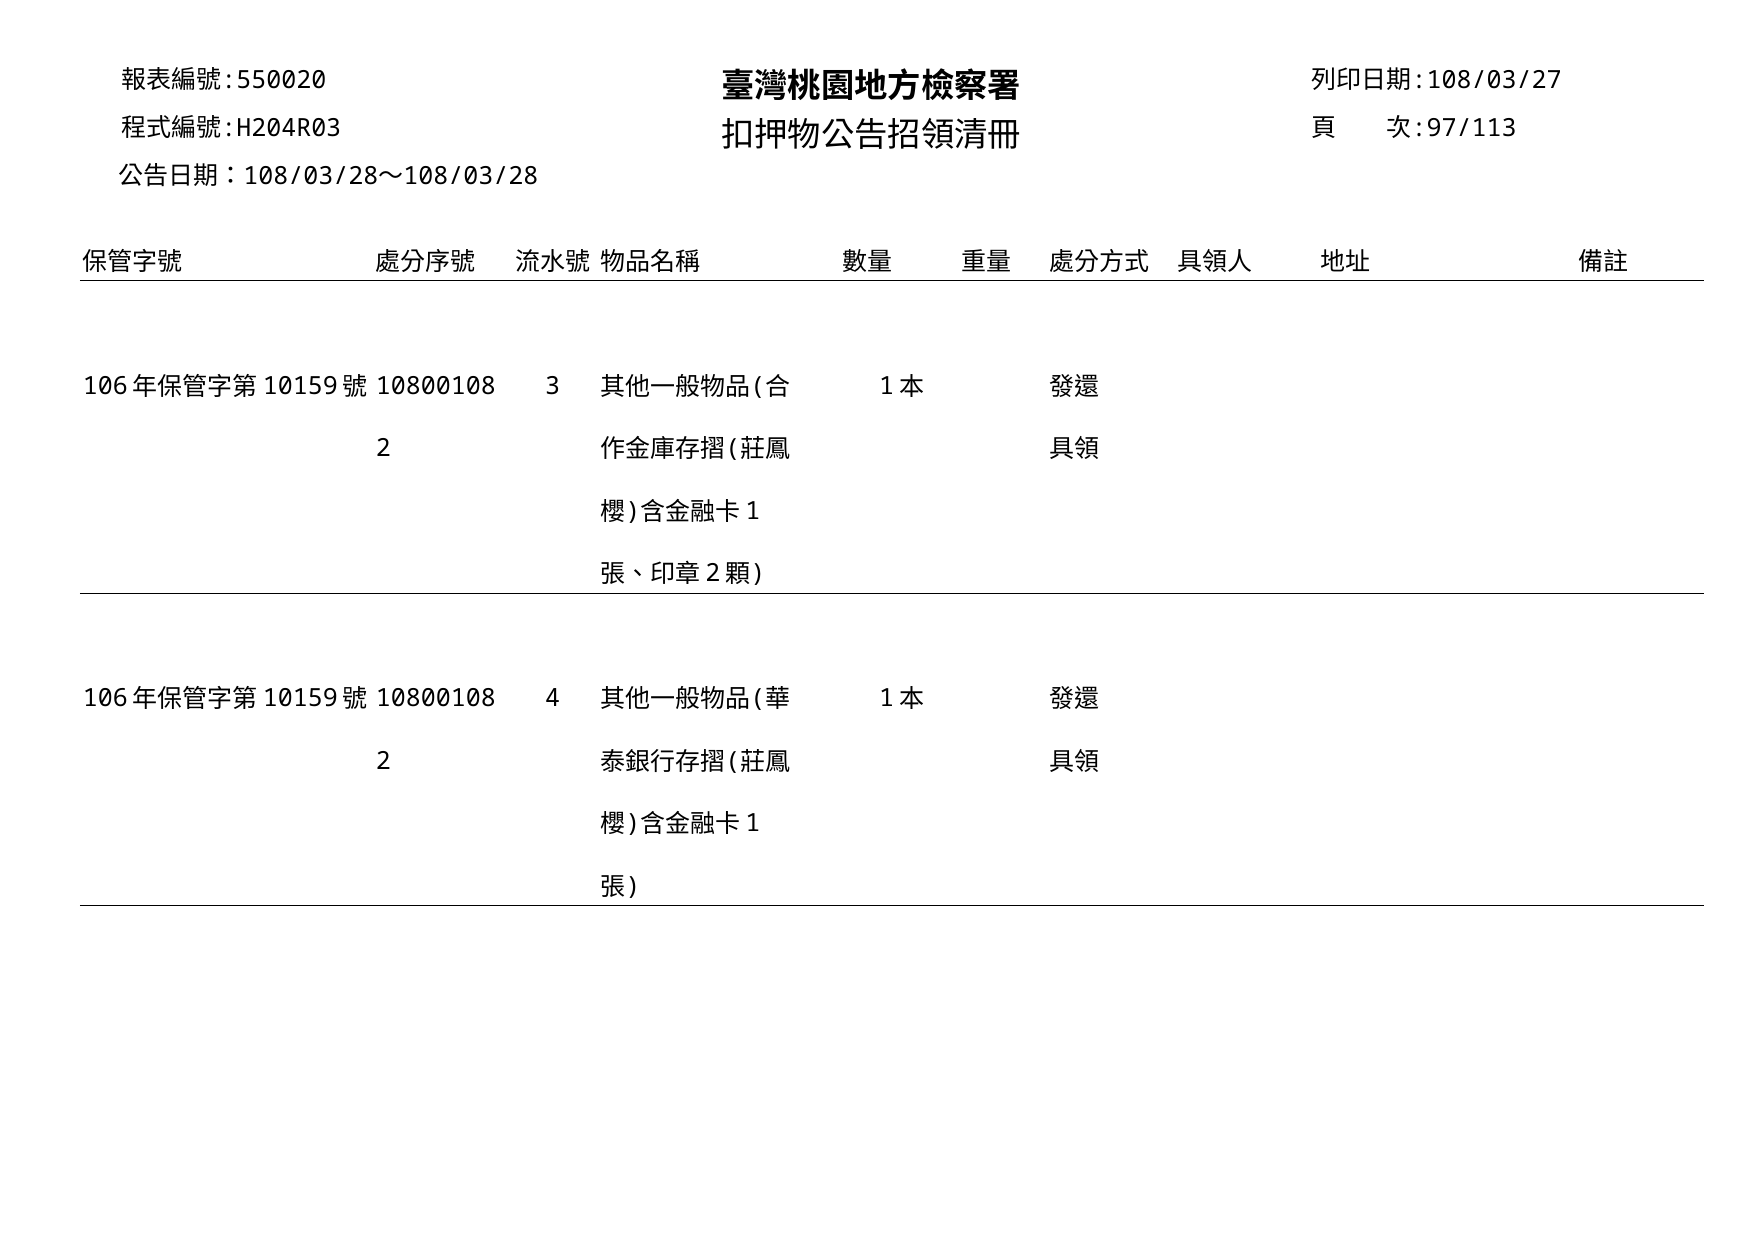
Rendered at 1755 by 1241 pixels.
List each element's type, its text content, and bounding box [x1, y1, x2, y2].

table_header 保管字號 [80, 218, 373, 280]
table_cell [1575, 594, 1704, 905]
table_cell [927, 594, 1046, 905]
table_cell 發還 具領 [1046, 281, 1175, 593]
table_cell [1317, 281, 1575, 593]
table_cell 4 [507, 594, 597, 905]
table_header 數量 [808, 218, 927, 280]
table_cell 108001082 [373, 281, 507, 593]
table_cell 1本 [808, 281, 927, 593]
table_cell 發還 具領 [1046, 594, 1175, 905]
table_cell 其他一般物品(華泰銀行存摺(莊鳳櫻)含金融卡1張) [597, 594, 807, 905]
table_cell [1175, 281, 1317, 593]
table_cell 108001082 [373, 594, 507, 905]
table_cell [1317, 594, 1575, 905]
table_header 物品名稱 [597, 218, 807, 280]
table_header 具領人 [1175, 218, 1317, 280]
table_cell 106年保管字第10159號 [80, 594, 373, 905]
table_header 地址 [1317, 218, 1575, 280]
table_header 備註 [1575, 218, 1704, 280]
table_header 流水號 [507, 218, 597, 280]
table_cell 3 [507, 281, 597, 593]
table_header 處分序號 [373, 218, 507, 280]
table_cell 1本 [808, 594, 927, 905]
table_cell [927, 281, 1046, 593]
table_cell [1175, 594, 1317, 905]
table_cell [1575, 281, 1704, 593]
table_header 重量 [927, 218, 1046, 280]
table_header 處分方式 [1046, 218, 1175, 280]
table_cell 其他一般物品(合作金庫存摺(莊鳳櫻)含金融卡1張、印章2顆) [597, 281, 807, 593]
table_cell 106年保管字第10159號 [80, 281, 373, 593]
